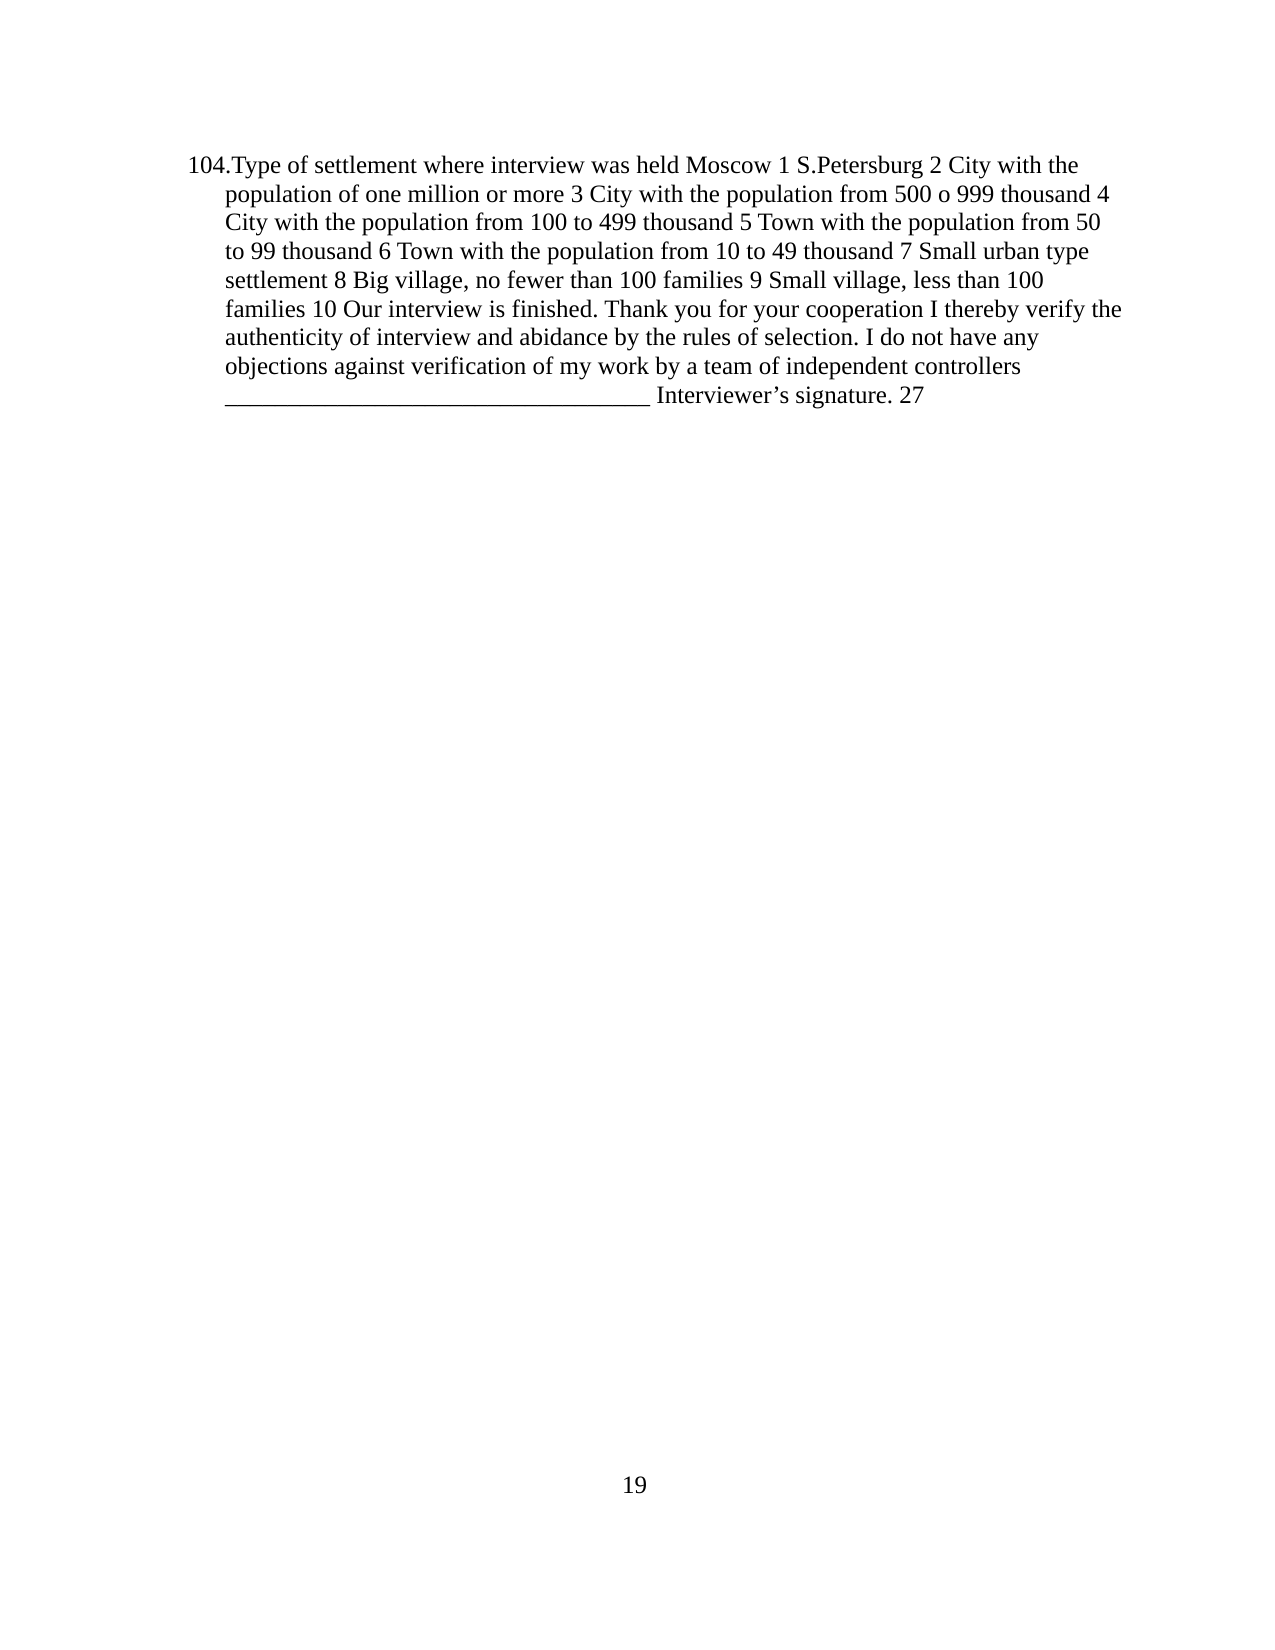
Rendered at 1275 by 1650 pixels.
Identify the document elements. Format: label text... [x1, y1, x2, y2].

list Type of settlement where interview was held Moscow 1 S.Petersburg 2 City with the population of one million or more 3 City with the population from 500 o 999 thousand 4 City with the population from 100 to 499 thousand 5 Town with the population from 50 to 99 thousand 6 Town with the population from 10 to 49 thousand 7 Small urban type settlement 8 Big village, no fewer than 100 families 9 Small village, less than 100 families 10 Our interview is finished. Thank you for your cooperation I thereby verify the authenticity of interview and abidance by the rules of selection. I do not have any objections against verification of my work by a team of independent controllers __________________________________ Interviewer’s signature. 27 [187, 150, 1125, 409]
